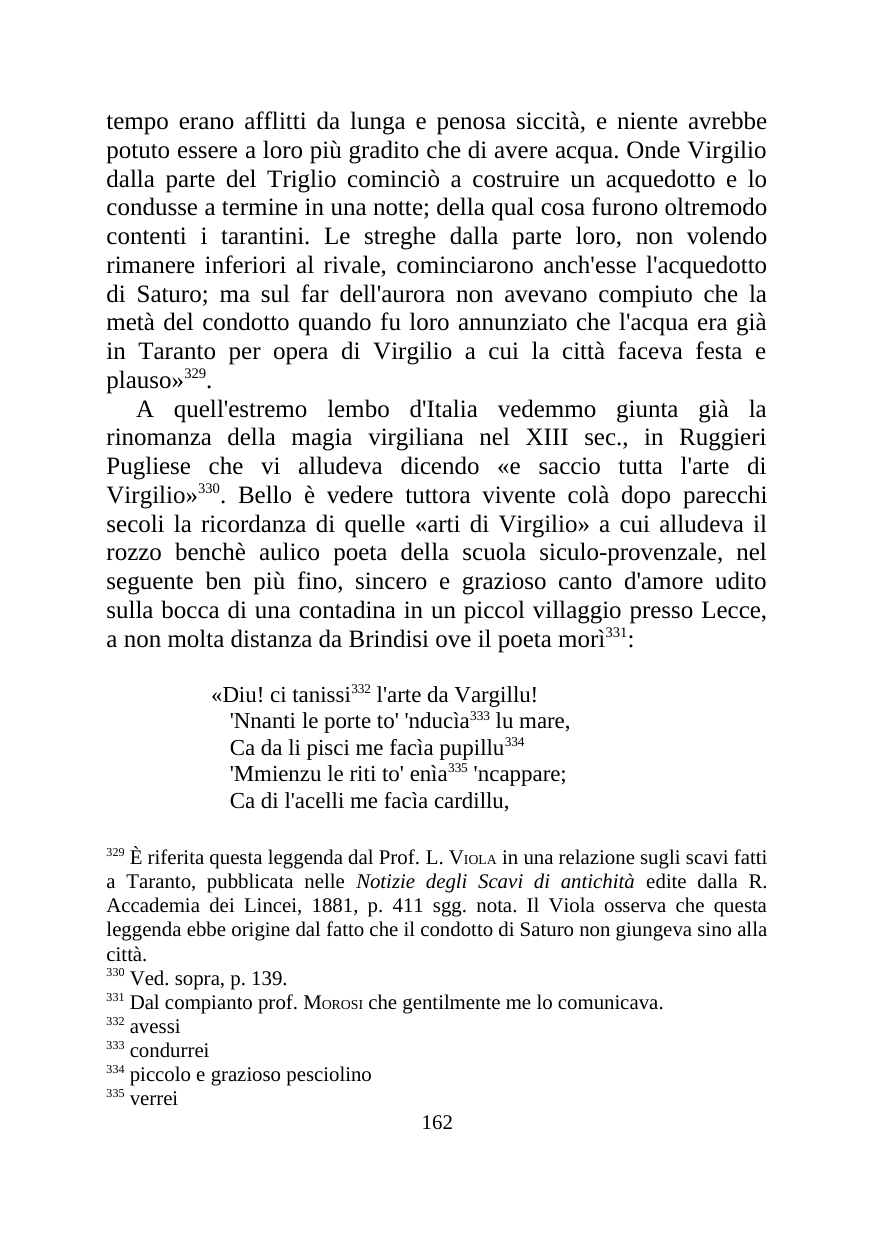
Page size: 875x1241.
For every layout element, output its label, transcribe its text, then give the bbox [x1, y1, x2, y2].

text 'Mmienzu le riti to' enìa 'ncappare; [200, 760, 768, 787]
text Ca da li pisci me facìa pupillu [200, 734, 768, 760]
text A quell'estremo lembo d'Italia vedemmo giunta già la rinomanza della magia virgiliana nel XIII sec., in Ruggieri Pugliese che vi alludeva dicendo «e saccio tutta l'arte di Virgilio». Bello è vedere tuttora vivente colà dopo parecchi secoli la ricordanza di quelle «arti di Virgilio» a cui alludeva il rozzo benchè aulico poeta della scuola siculo-provenzale, nel seguente ben più fino, sincero e grazioso canto d'amore udito sulla bocca di una contadina in un piccol villaggio presso Lecce, a non molta distanza da Brindisi ove il poeta morì: [106, 394, 768, 652]
text piccolo e grazioso pesciolino [106, 1062, 768, 1086]
text tempo erano afflitti da lunga e penosa siccità, e niente avrebbe potuto essere a loro più gradito che di avere acqua. Onde Virgilio dalla parte del Triglio cominciò a costruire un acquedotto e lo condusse a termine in una notte; della qual cosa furono oltremodo contenti i tarantini. Le streghe dalla parte loro, non volendo rimanere inferiori al rivale, cominciarono anch'esse l'acquedotto di Saturo; ma sul far dell'aurora non avevano compiuto che la metà del condotto quando fu loro annunziato che l'acqua era già in Taranto per opera di Virgilio a cui la città faceva festa e plauso». [106, 106, 768, 394]
text condurrei [106, 1038, 768, 1062]
text È riferita questa leggenda dal Prof. L. Viola in una relazione sugli scavi fatti a Taranto, pubblicata nelle Notizie degli Scavi di antichità edite dalla R. Accademia dei Lincei, 1881, p. 411 sgg. nota. Il Viola osserva che questa leggenda ebbe origine dal fatto che il condotto di Saturo non giungeva sino alla città. [106, 845, 768, 966]
text avessi [106, 1014, 768, 1038]
text verrei [106, 1086, 768, 1110]
text Dal compianto prof. Morosi che gentilmente me lo comunicava. [106, 989, 768, 1014]
text 'Nnanti le porte to' 'nducìa lu mare, [200, 708, 768, 734]
text «Diu! ci tanissi l'arte da Vargillu! [181, 681, 768, 708]
text Ca di l'acelli me facìa cardillu, [200, 787, 768, 813]
text Ved. sopra, p. 139. [106, 966, 768, 989]
